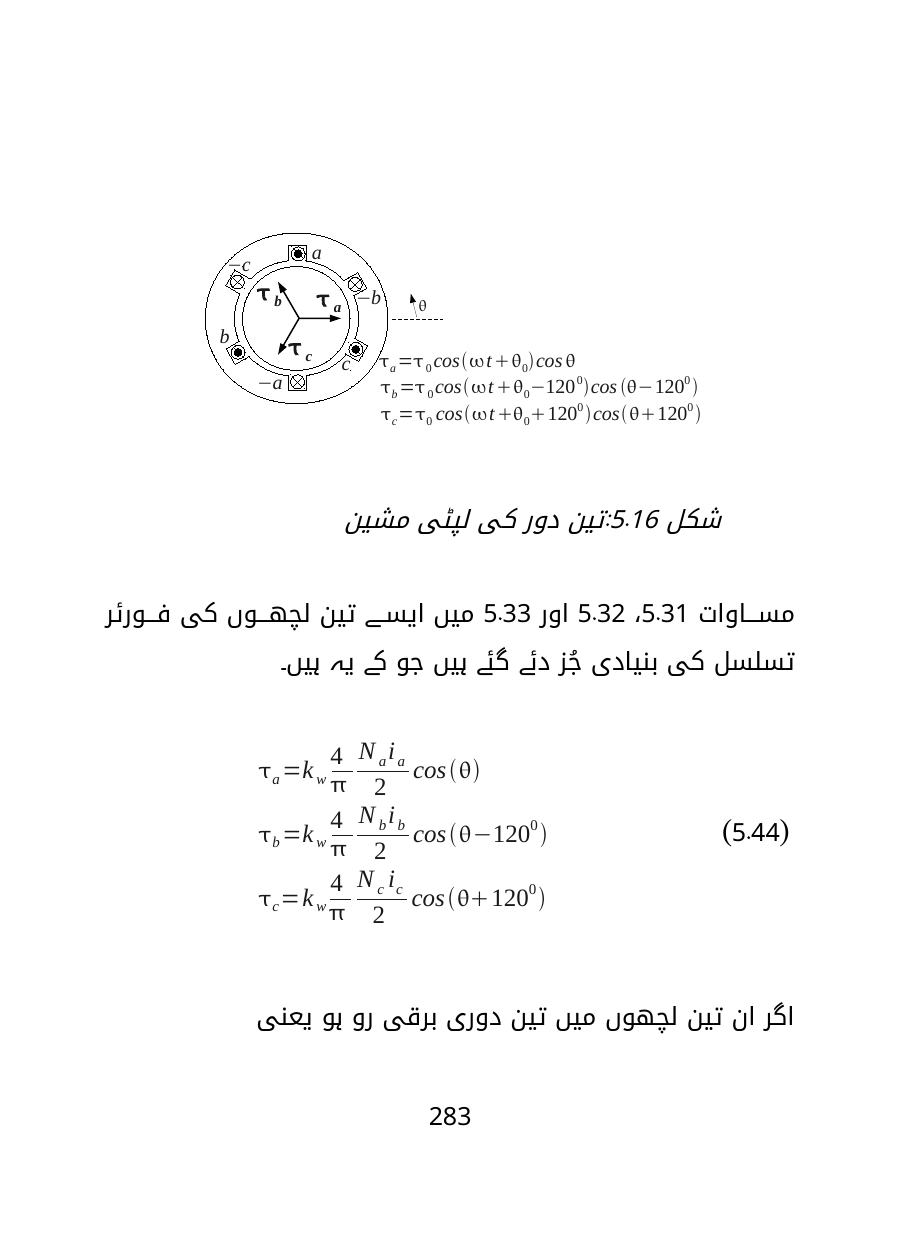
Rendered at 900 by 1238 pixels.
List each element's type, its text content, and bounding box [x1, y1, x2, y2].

text اگر ان تین لچھوں میں تین دوری برقی رو ہو یعنی [105, 993, 795, 1041]
table_header (5.44) [693, 732, 795, 947]
text شکل 5.16:تین دور کی لپٹی مشین [179, 181, 721, 544]
text مساوات 5.31، 5.32 اور 5.33 میں ایسے تین لچھوں کی فورئر تسلسل کی بنیادی جُز دئے گئے ہیں جو کے یہ ہیں۔ [105, 591, 795, 686]
table_header [105, 732, 692, 947]
